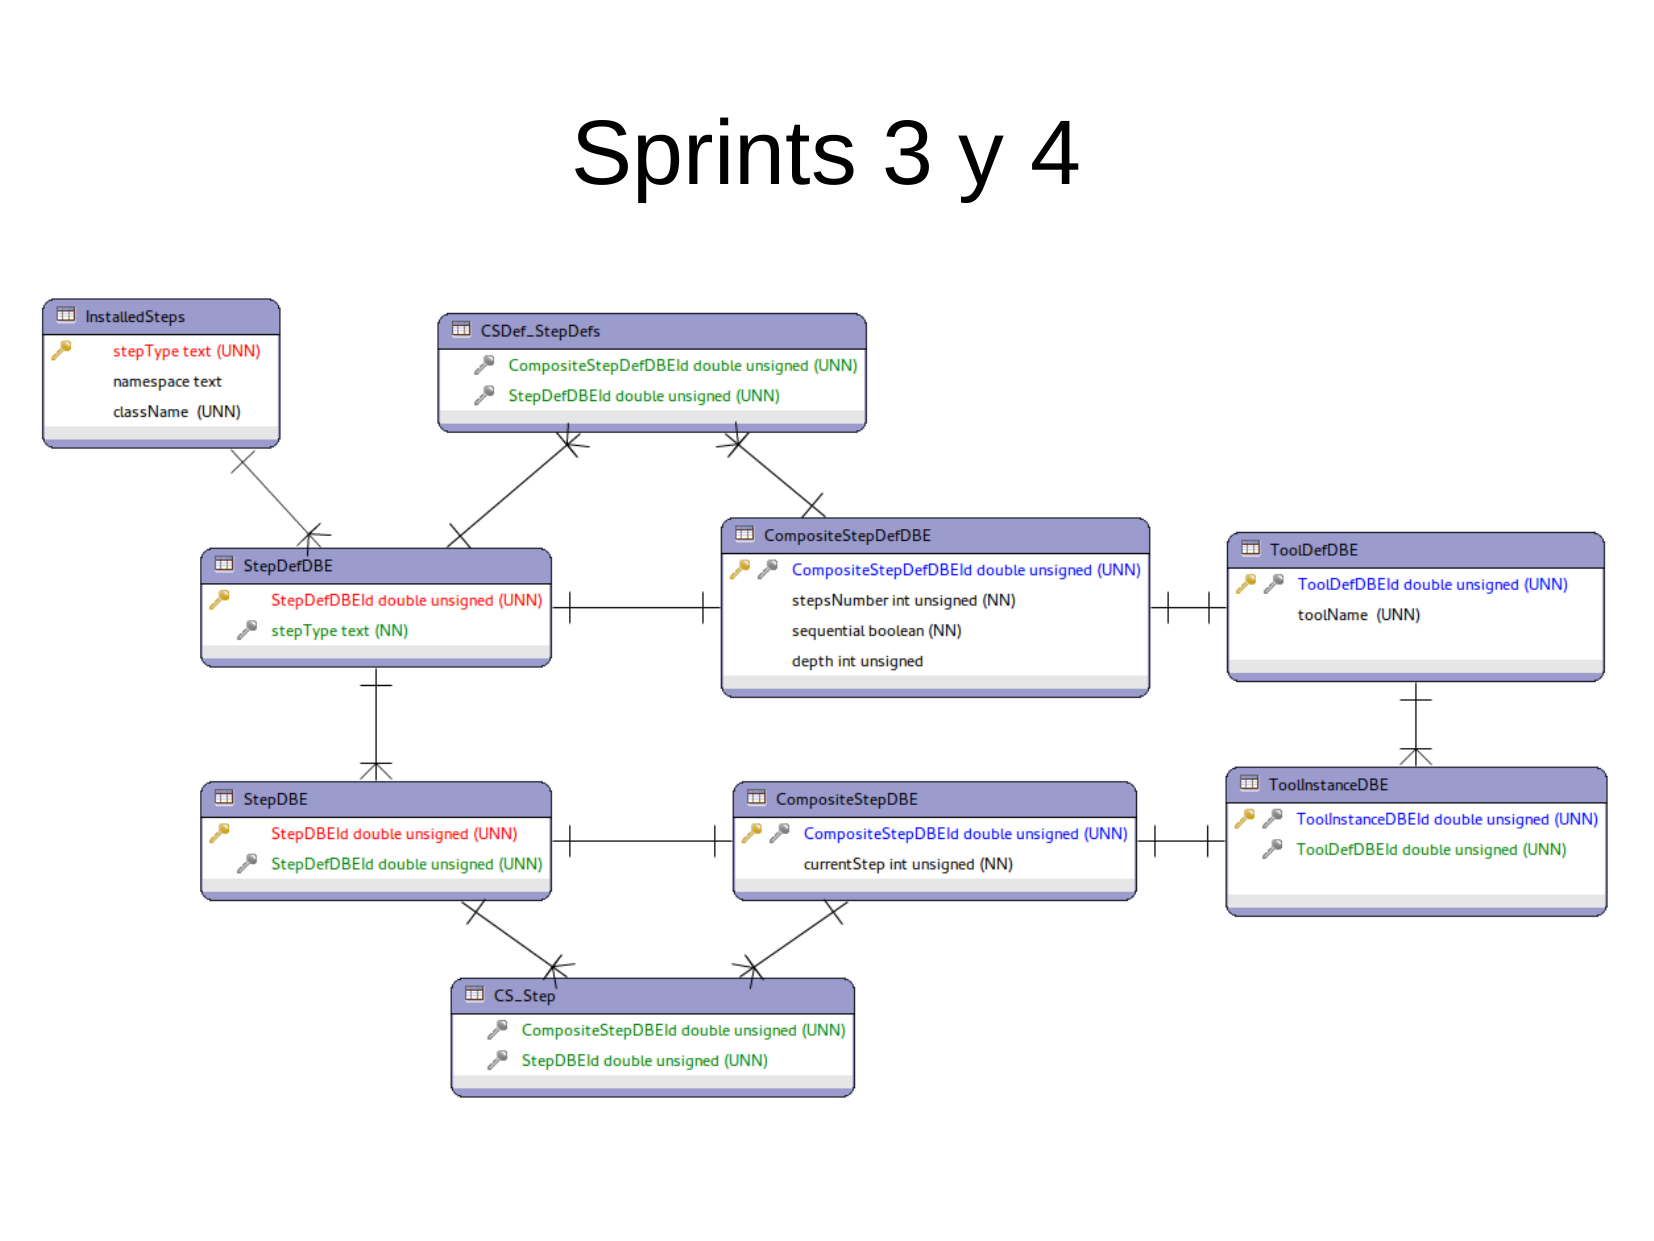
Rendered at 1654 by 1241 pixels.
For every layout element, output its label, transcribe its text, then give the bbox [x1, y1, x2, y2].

title Sprints 3 y 4 [82, 49, 1571, 257]
picture [29, 284, 1621, 1111]
